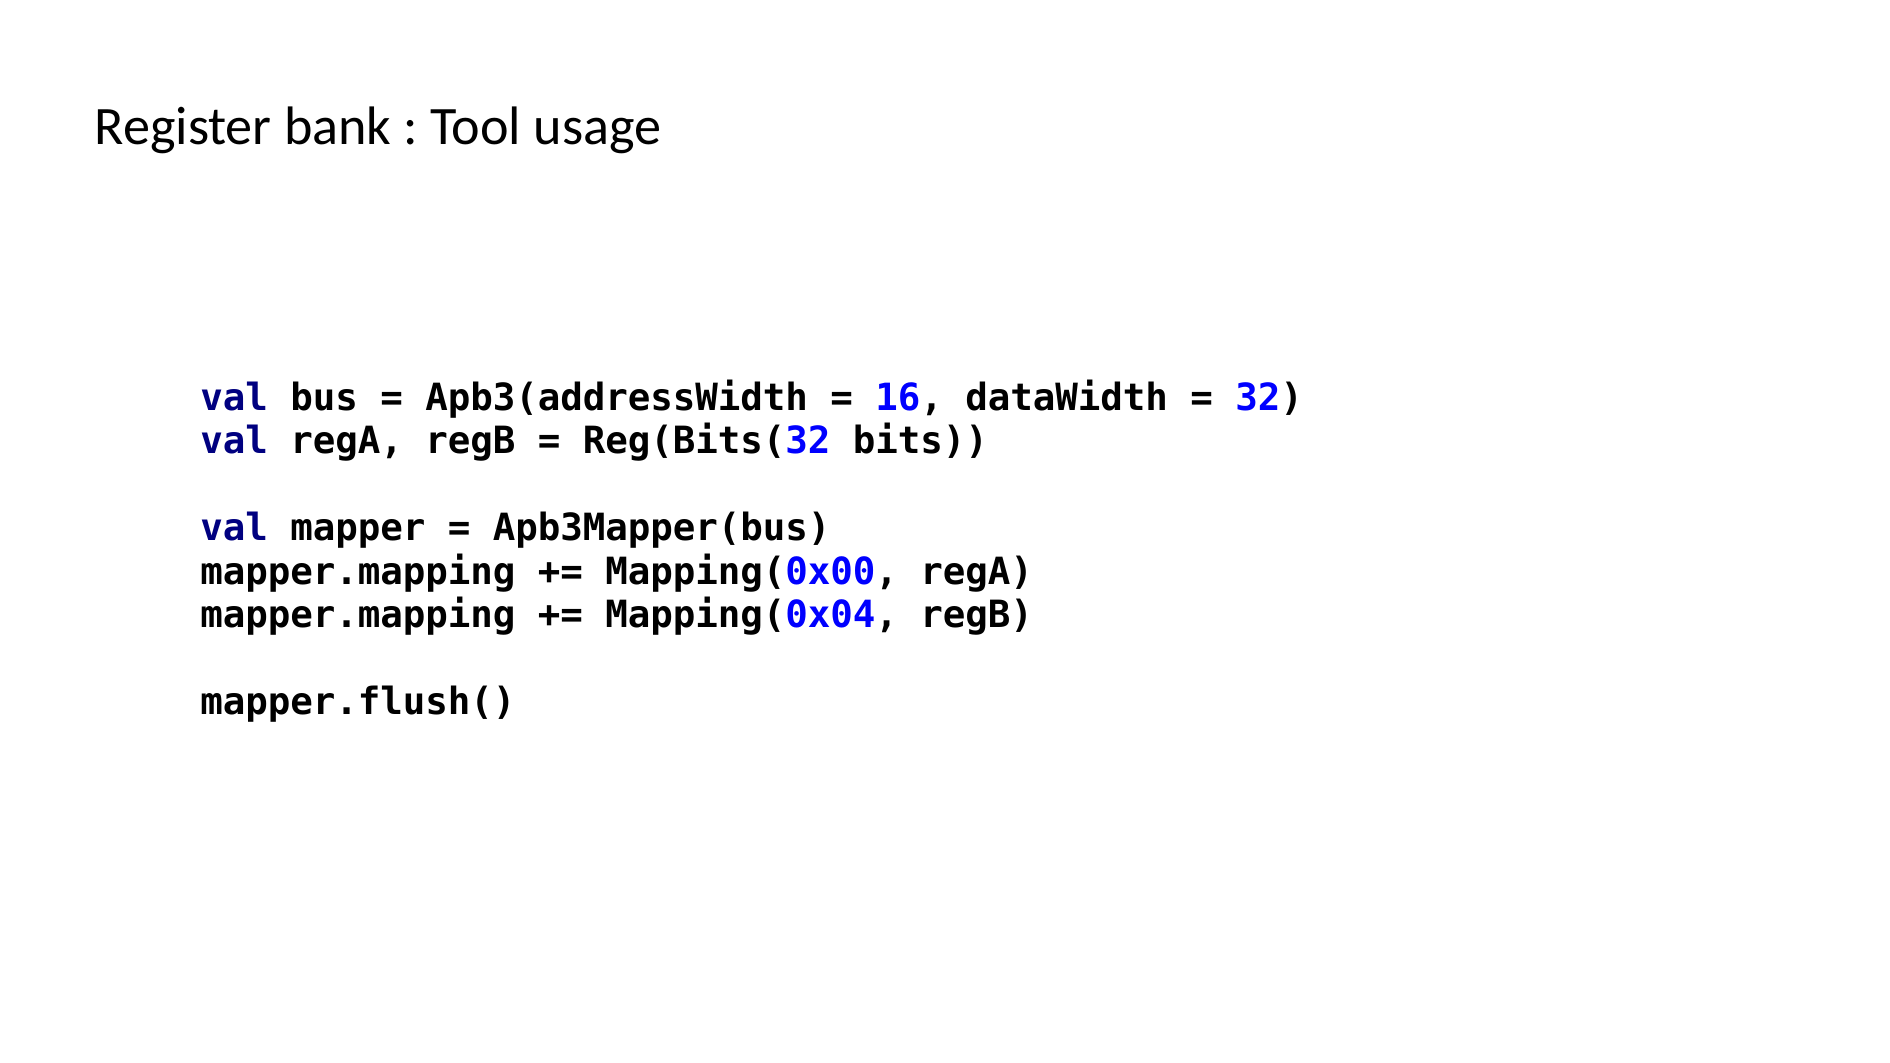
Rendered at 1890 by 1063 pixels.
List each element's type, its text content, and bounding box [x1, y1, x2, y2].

title Register bank : Tool usage [94, 42, 1796, 220]
text_box val bus = Apb3(addressWidth = 16, dataWidth = 32) val regA, regB = Reg(Bits(32 bits)) val mapper = Apb3Mapper(bus) mapper.mapping += Mapping(0x00, regA) mapper.mapping += Mapping(0x04, regB) mapper.flush() [185, 367, 1394, 993]
